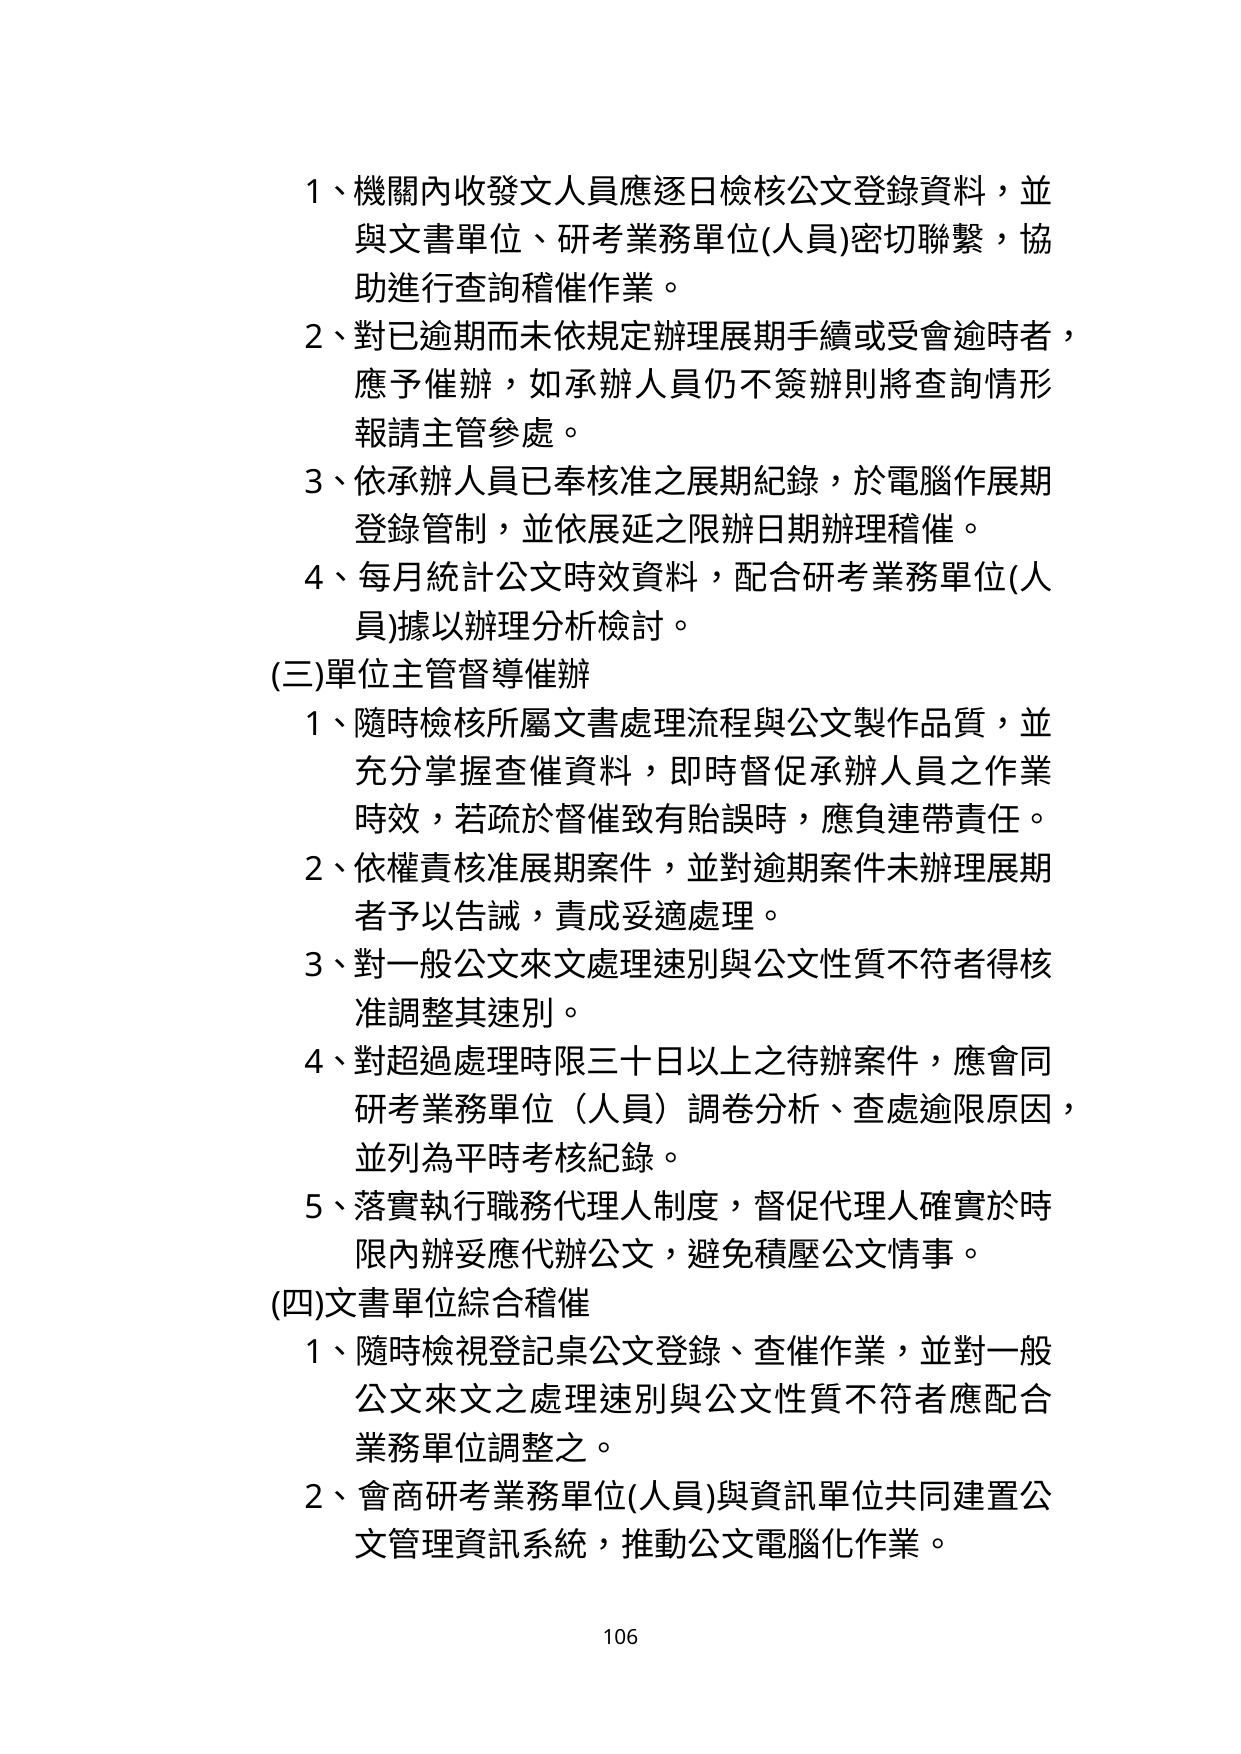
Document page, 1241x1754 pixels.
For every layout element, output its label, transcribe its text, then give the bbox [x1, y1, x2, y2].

text 1、隨時檢核所屬文書處理流程與公文製作品質，並充分掌握查催資料，即時督促承辦人員之作業時效，若疏於督催致有貽誤時，應負連帶責任。 [304, 696, 1053, 841]
text 3、依承辦人員已奉核准之展期紀錄，於電腦作展期登錄管制，並依展延之限辦日期辦理稽催。 [304, 454, 1053, 551]
text 2、會商研考業務單位(人員)與資訊單位共同建置公文管理資訊系統，推動公文電腦化作業。 [304, 1469, 1053, 1566]
text 2、依權責核准展期案件，並對逾期案件未辦理展期者予以告誡，責成妥適處理。 [304, 841, 1053, 938]
text 1、機關內收發文人員應逐日檢核公文登錄資料，並與文書單位、研考業務單位(人員)密切聯繫，協助進行查詢稽催作業。 [304, 164, 1053, 309]
text 1、隨時檢視登記桌公文登錄、查催作業，並對一般公文來文之處理速別與公文性質不符者應配合業務單位調整之。 [304, 1325, 1053, 1469]
text 4、對超過處理時限三十日以上之待辦案件，應會同研考業務單位（人員）調卷分析、查處逾限原因，並列為平時考核紀錄。 [304, 1035, 1053, 1179]
text 5、落實執行職務代理人制度，督促代理人確實於時限內辦妥應代辦公文，避免積壓公文情事。 [304, 1179, 1053, 1276]
text (四)文書單位綜合稽催 [271, 1276, 1053, 1325]
text 3、對一般公文來文處理速別與公文性質不符者得核准調整其速別。 [304, 938, 1053, 1035]
text 4、每月統計公文時效資料，配合研考業務單位(人員)據以辦理分析檢討。 [304, 551, 1053, 648]
text 2、對已逾期而未依規定辦理展期手續或受會逾時者，應予催辦，如承辦人員仍不簽辦則將查詢情形報請主管參處。 [304, 309, 1053, 454]
text (三)單位主管督導催辦 [271, 648, 1053, 696]
